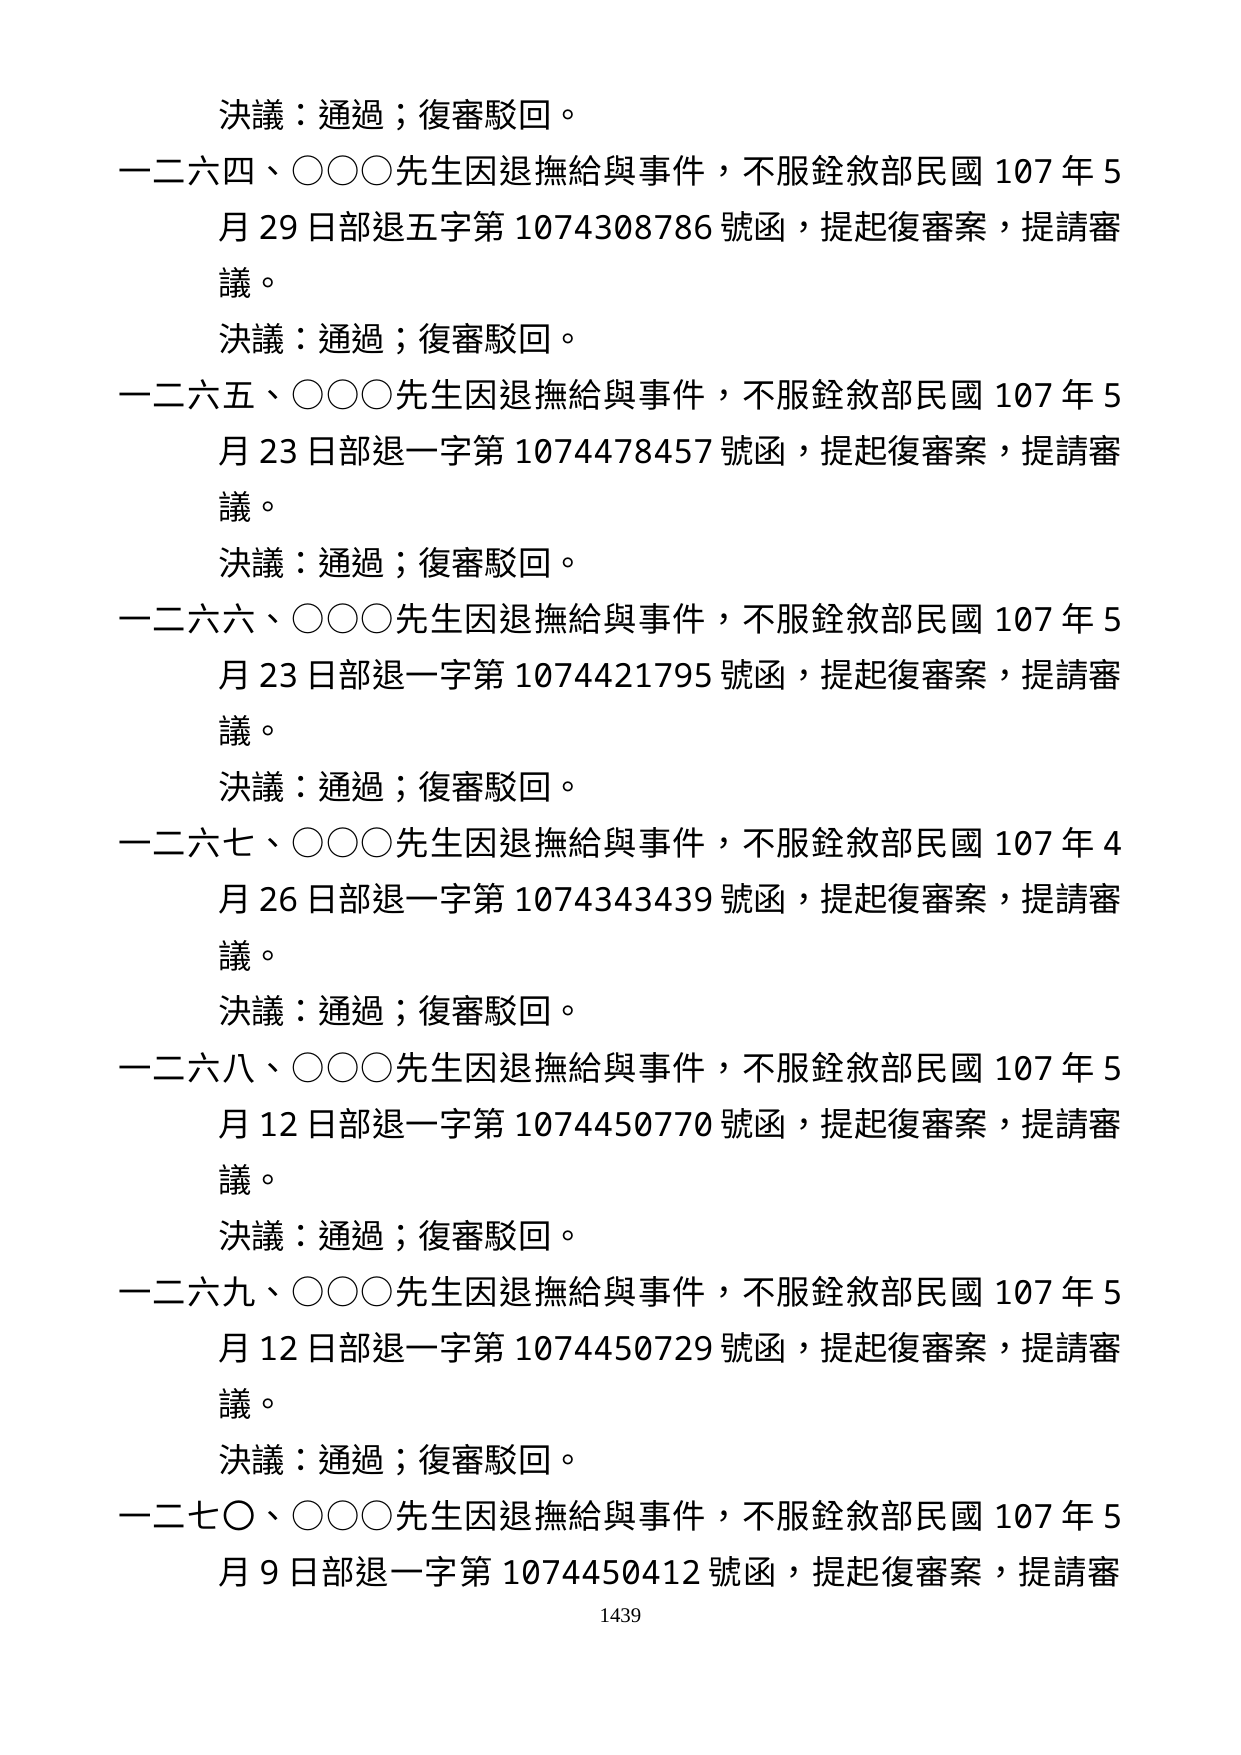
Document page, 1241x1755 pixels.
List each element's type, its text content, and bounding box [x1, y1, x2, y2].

text 決議：通過；復審駁回。 [218, 985, 1122, 1033]
text 一二六六、○○○先生因退撫給與事件，不服銓敘部民國107年5月23日部退一字第1074421795號函，提起復審案，提請審議。 [118, 593, 1122, 753]
text 一二六九、○○○先生因退撫給與事件，不服銓敘部民國107年5月12日部退一字第1074450729號函，提起復審案，提請審議。 [118, 1265, 1122, 1426]
text 決議：通過；復審駁回。 [218, 1209, 1122, 1258]
text 決議：通過；復審駁回。 [218, 761, 1122, 809]
text 一二七〇、○○○先生因退撫給與事件，不服銓敘部民國107年5月9日部退一字第1074450412號函，提起復審案，提請審 [118, 1489, 1122, 1594]
text 一二六五、○○○先生因退撫給與事件，不服銓敘部民國107年5月23日部退一字第1074478457號函，提起復審案，提請審議。 [118, 369, 1122, 529]
text 決議：通過；復審駁回。 [218, 537, 1122, 585]
text 一二六八、○○○先生因退撫給與事件，不服銓敘部民國107年5月12日部退一字第1074450770號函，提起復審案，提請審議。 [118, 1041, 1122, 1202]
text 一二六七、○○○先生因退撫給與事件，不服銓敘部民國107年4月26日部退一字第1074343439號函，提起復審案，提請審議。 [118, 817, 1122, 978]
text 決議：通過；復審駁回。 [218, 1434, 1122, 1482]
text 一二六四、○○○先生因退撫給與事件，不服銓敘部民國107年5月29日部退五字第1074308786號函，提起復審案，提請審議。 [118, 144, 1122, 305]
text 決議：通過；復審駁回。 [218, 89, 1122, 137]
text 決議：通過；復審駁回。 [218, 313, 1122, 361]
